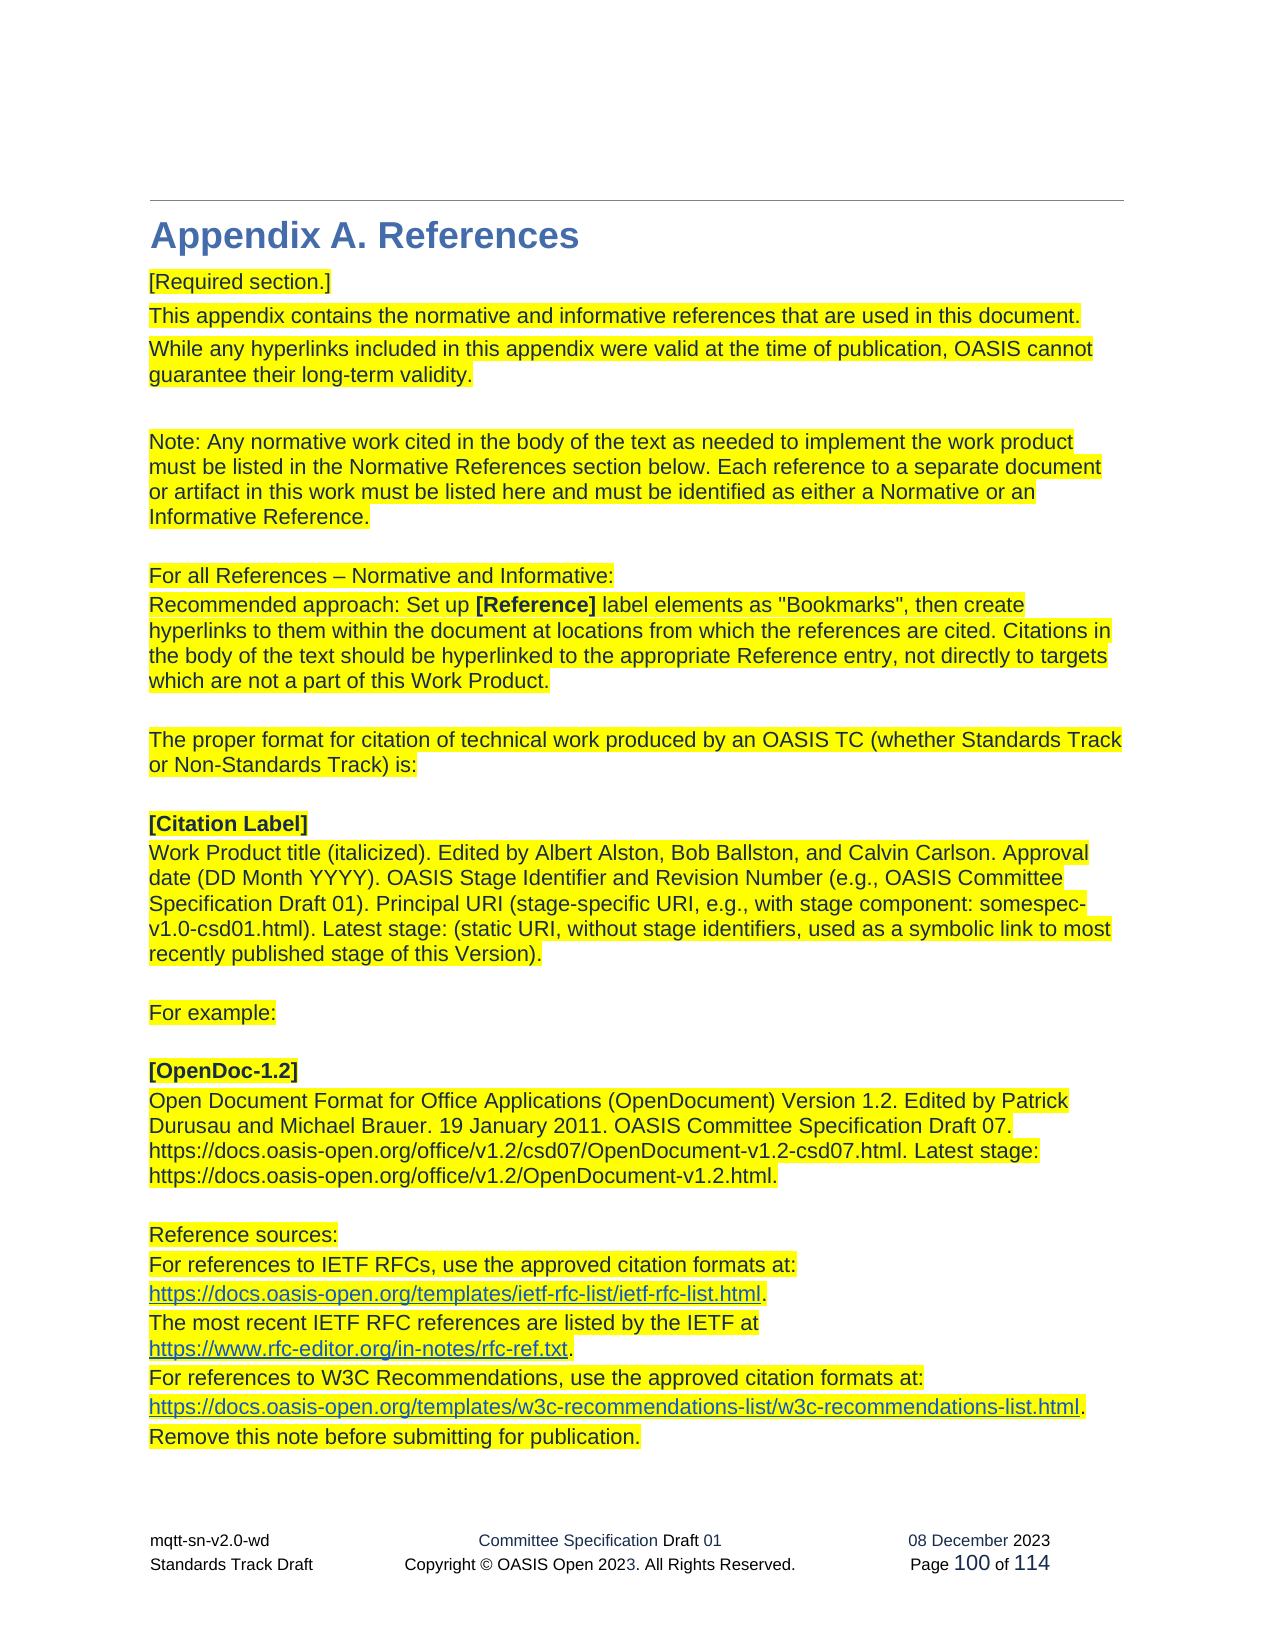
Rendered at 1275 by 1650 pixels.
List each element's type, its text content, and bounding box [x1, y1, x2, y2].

text [OpenDoc-1.2] [148, 1058, 1124, 1083]
text Reference sources: [148, 1222, 1124, 1247]
text The proper format for citation of technical work produced by an OASIS TC (whether Standards Track or Non-Standards Track) is: [148, 727, 1124, 777]
text [Required section.] [148, 269, 1124, 294]
text https://docs.oasis-open.org/templates/ietf-rfc-list/ietf-rfc-list.html. [148, 1281, 1124, 1306]
text For references to W3C Recommendations, use the approved citation formats at: [148, 1365, 1124, 1390]
text This appendix contains the normative and informative references that are used in this document. [148, 303, 1124, 328]
text [Citation Label] [148, 811, 1124, 836]
subtitle Appendix A. References [150, 201, 1124, 257]
text https://docs.oasis-open.org/templates/w3c-recommendations-list/w3c-recommendations-list.html. [148, 1394, 1124, 1419]
text For all References – Normative and Informative: [148, 563, 1124, 588]
text Work Product title (italicized). Edited by Albert Alston, Bob Ballston, and Calvin Carlson. Approval date (DD Month YYYY). OASIS Stage Identifier and Revision Number (e.g., OASIS Committee Specification Draft 01). Principal URI (stage-specific URI, e.g., with stage component: somespec-v1.0-csd01.html). Latest stage: (static URI, without stage identifiers, used as a symbolic link to most recently published stage of this Version). [148, 840, 1124, 966]
text The most recent IETF RFC references are listed by the IETF at https://www.rfc-editor.org/in-notes/rfc-ref.txt. [148, 1310, 1124, 1361]
text Note: Any normative work cited in the body of the text as needed to implement the work product must be listed in the Normative References section below. Each reference to a separate document or artifact in this work must be listed here and must be identified as either a Normative or an Informative Reference. [148, 428, 1124, 529]
text Remove this note before submitting for publication. [148, 1423, 1124, 1449]
text For references to IETF RFCs, use the approved citation formats at: [148, 1251, 1124, 1277]
text For example: [148, 999, 1124, 1025]
text Recommended approach: Set up [Reference] label elements as "Bookmarks", then create hyperlinks to them within the document at locations from which the references are cited. Citations in the body of the text should be hyperlinked to the appropriate Reference entry, not directly to targets which are not a part of this Work Product. [148, 592, 1124, 693]
text While any hyperlinks included in this appendix were valid at the time of publication, OASIS cannot guarantee their long-term validity. [148, 336, 1124, 387]
text Open Document Format for Office Applications (OpenDocument) Version 1.2. Edited by Patrick Durusau and Michael Brauer. 19 January 2011. OASIS Committee Specification Draft 07. https://docs.oasis-open.org/office/v1.2/csd07/OpenDocument-v1.2-csd07.html. Latest stage: https://docs.oasis-open.org/office/v1.2/OpenDocument-v1.2.html. [148, 1088, 1124, 1188]
